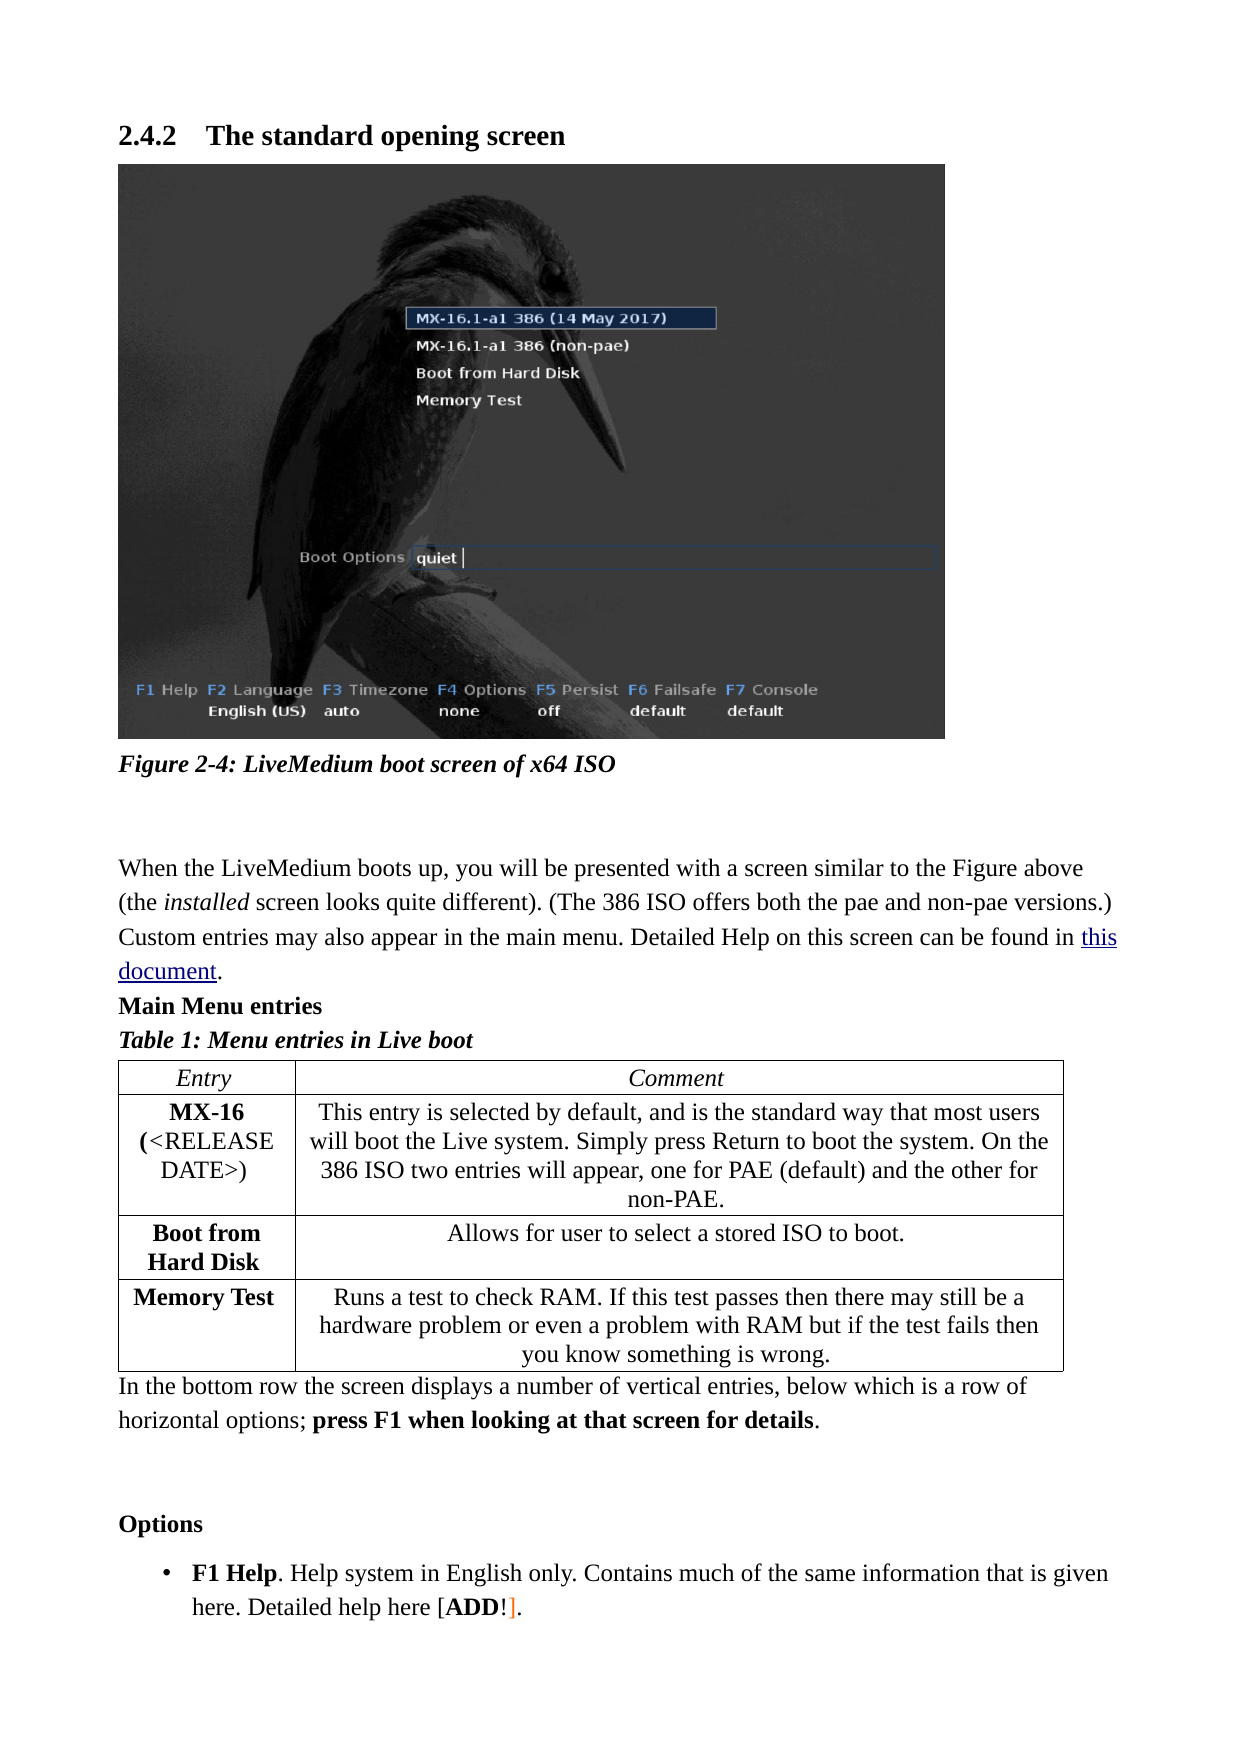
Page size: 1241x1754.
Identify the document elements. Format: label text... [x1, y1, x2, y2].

text When the LiveMedium boots up, you will be presented with a screen similar to the Figure above (the installed screen looks quite different). (The 386 ISO offers both the pae and non-pae versions.) Custom entries may also appear in the main menu. Detailed Help on this screen can be found in this document. [118, 853, 1122, 985]
table_cell MX-16 (<RELEASE DATE>) [119, 1095, 295, 1215]
text Main Menu entries [118, 991, 1122, 1019]
picture [118, 164, 945, 739]
table_cell Runs a test to check RAM. If this test passes then there may still be a hardware problem or even a problem with RAM but if the test fails then you know something is wrong. [296, 1280, 1063, 1371]
table_cell Boot from Hard Disk [119, 1216, 295, 1279]
subtitle 2.4.2 The standard opening screen [118, 118, 1122, 152]
table_cell Memory Test [119, 1280, 295, 1371]
text Table 1: Menu entries in Live boot [118, 1025, 1122, 1054]
table_cell Allows for user to select a stored ISO to boot. [296, 1216, 1063, 1279]
text In the bottom row the screen displays a number of vertical entries, below which is a row of horizontal options; press F1 when looking at that screen for details. [118, 1371, 1122, 1434]
table_header Comment [296, 1061, 1063, 1094]
list F1 Help. Help system in English only. Contains much of the same information that is given here. Detailed help here [ADD!]. [162, 1558, 1122, 1621]
text Figure 2-4: LiveMedium boot screen of x64 ISO [118, 749, 1122, 778]
table_header Entry [119, 1061, 295, 1094]
text Options [118, 1509, 1122, 1538]
table_cell This entry is selected by default, and is the standard way that most users will boot the Live system. Simply press Return to boot the system. On the 386 ISO two entries will appear, one for PAE (default) and the other for non-PAE. [296, 1095, 1063, 1215]
